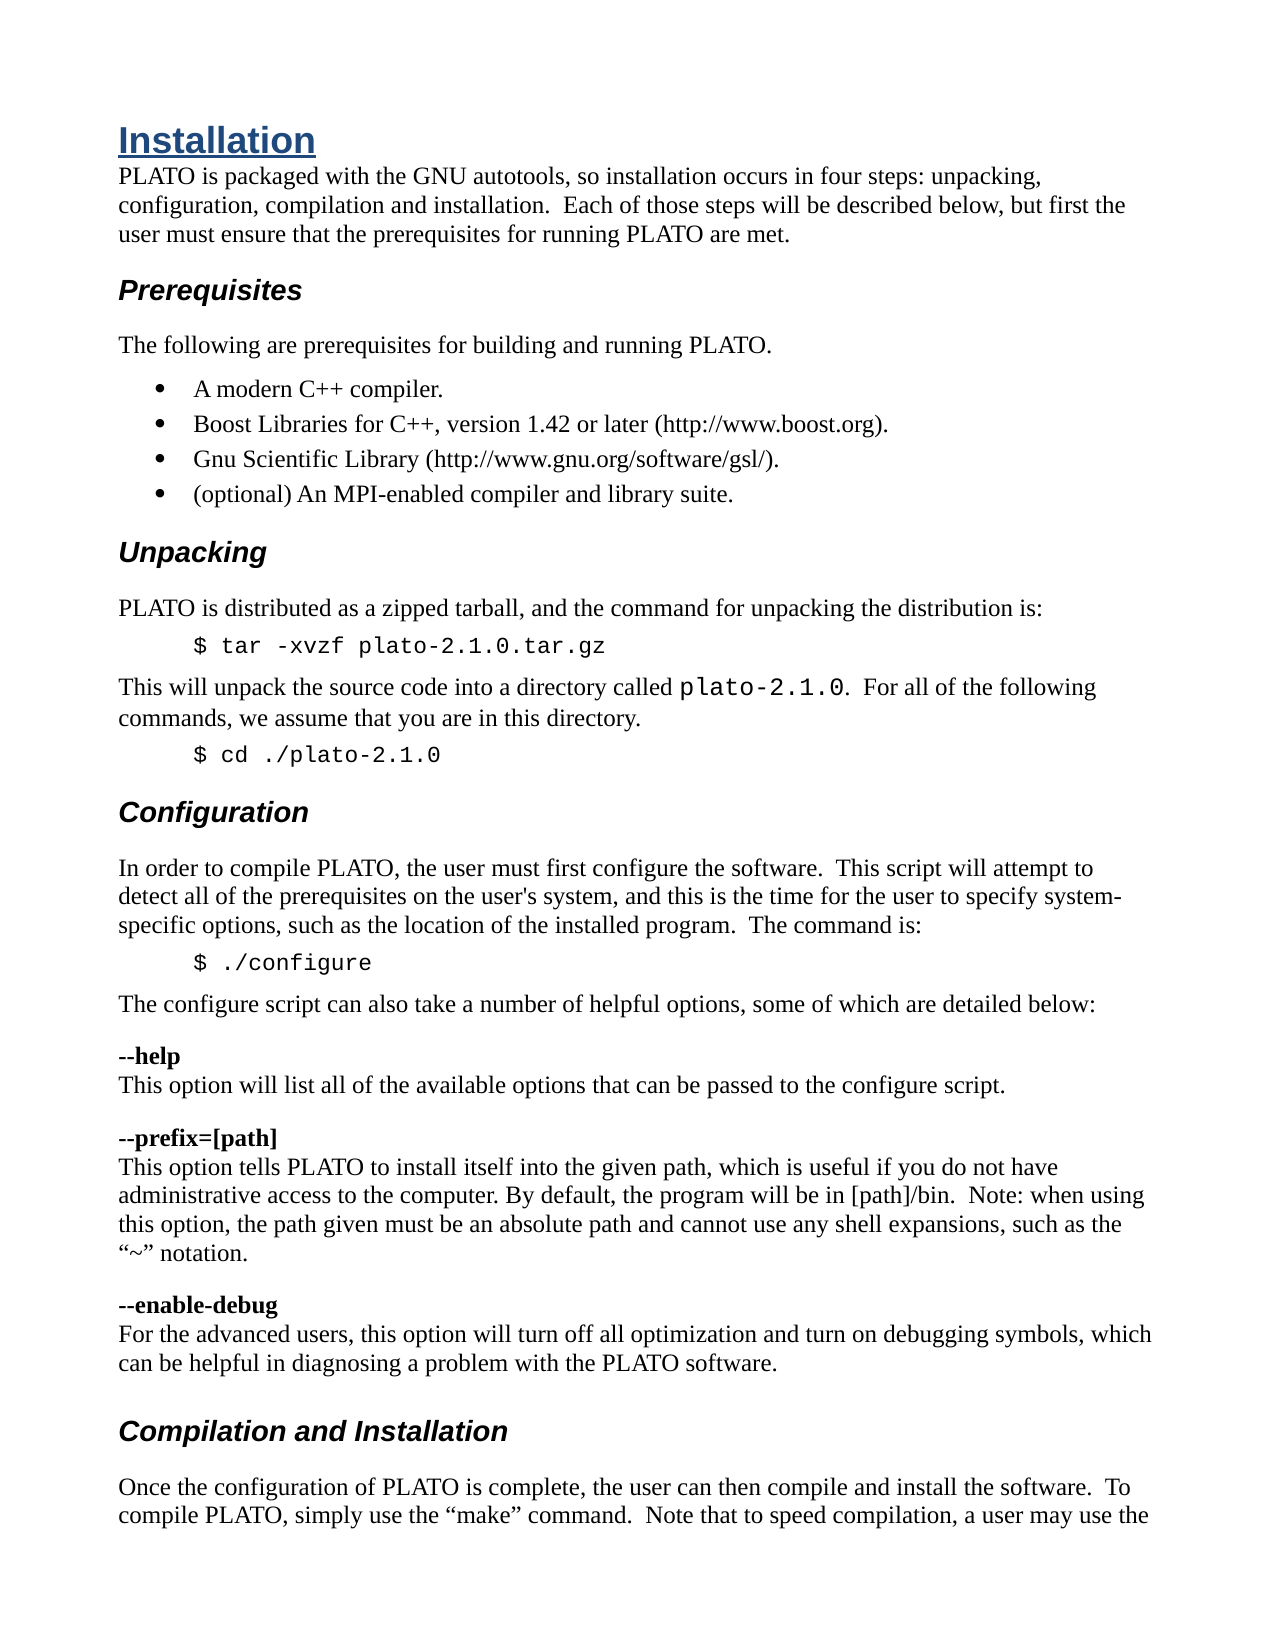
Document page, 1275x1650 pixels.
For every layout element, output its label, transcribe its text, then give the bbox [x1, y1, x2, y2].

text $ ./configure [193, 951, 1157, 977]
subtitle Prerequisites [118, 272, 1157, 306]
text --prefix=[path] This option tells PLATO to install itself into the given path, which is useful if you do not have administrative access to the computer. By default, the program will be in [path]/bin. Note: when using this option, the path given must be an absolute path and cannot use any shell expansions, such as the “~” notation. [118, 1123, 1157, 1267]
list A modern C++ compiler. [156, 374, 1157, 403]
text PLATO is distributed as a zipped tarball, and the command for unpacking the distribution is: [118, 593, 1157, 622]
text This will unpack the source code into a directory called plato-2.1.0. For all of the following commands, we assume that you are in this directory. [118, 672, 1157, 732]
subtitle Unpacking [118, 535, 1157, 569]
text The configure script can also take a number of helpful options, some of which are detailed below: [118, 989, 1157, 1017]
text The following are prerequisites for building and running PLATO. [118, 331, 1157, 359]
text $ cd ./plato-2.1.0 [193, 744, 1157, 769]
list (optional) An MPI-enabled compiler and library suite. [156, 479, 1157, 507]
text In order to compile PLATO, the user must first configure the software. This script will attempt to detect all of the prerequisites on the user's system, and this is the time for the user to specify system-specific options, such as the location of the installed program. The command is: [118, 853, 1157, 939]
text --enable-debug For the advanced users, this option will turn off all optimization and turn on debugging symbols, which can be helpful in diagnosing a problem with the PLATO software. [118, 1291, 1157, 1377]
subtitle Configuration [118, 794, 1157, 828]
text $ tar -xvzf plato-2.1.0.tar.gz [193, 634, 1157, 660]
text --help This option will list all of the available options that can be passed to the configure script. [118, 1041, 1157, 1099]
text Once the configuration of PLATO is complete, the user can then compile and install the software. To compile PLATO, simply use the “make” command. Note that to speed compilation, a user may use the [118, 1472, 1157, 1529]
subtitle Installation [118, 118, 1157, 161]
text PLATO is packaged with the GNU autotools, so installation occurs in four steps: unpacking, configuration, compilation and installation. Each of those steps will be described below, but first the user must ensure that the prerequisites for running PLATO are met. [118, 161, 1157, 247]
list Boost Libraries for C++, version 1.42 or later (http://www.boost.org). [156, 409, 1157, 438]
subtitle Compilation and Installation [118, 1414, 1157, 1447]
list Gnu Scientific Library (http://www.gnu.org/software/gsl/). [156, 444, 1157, 473]
